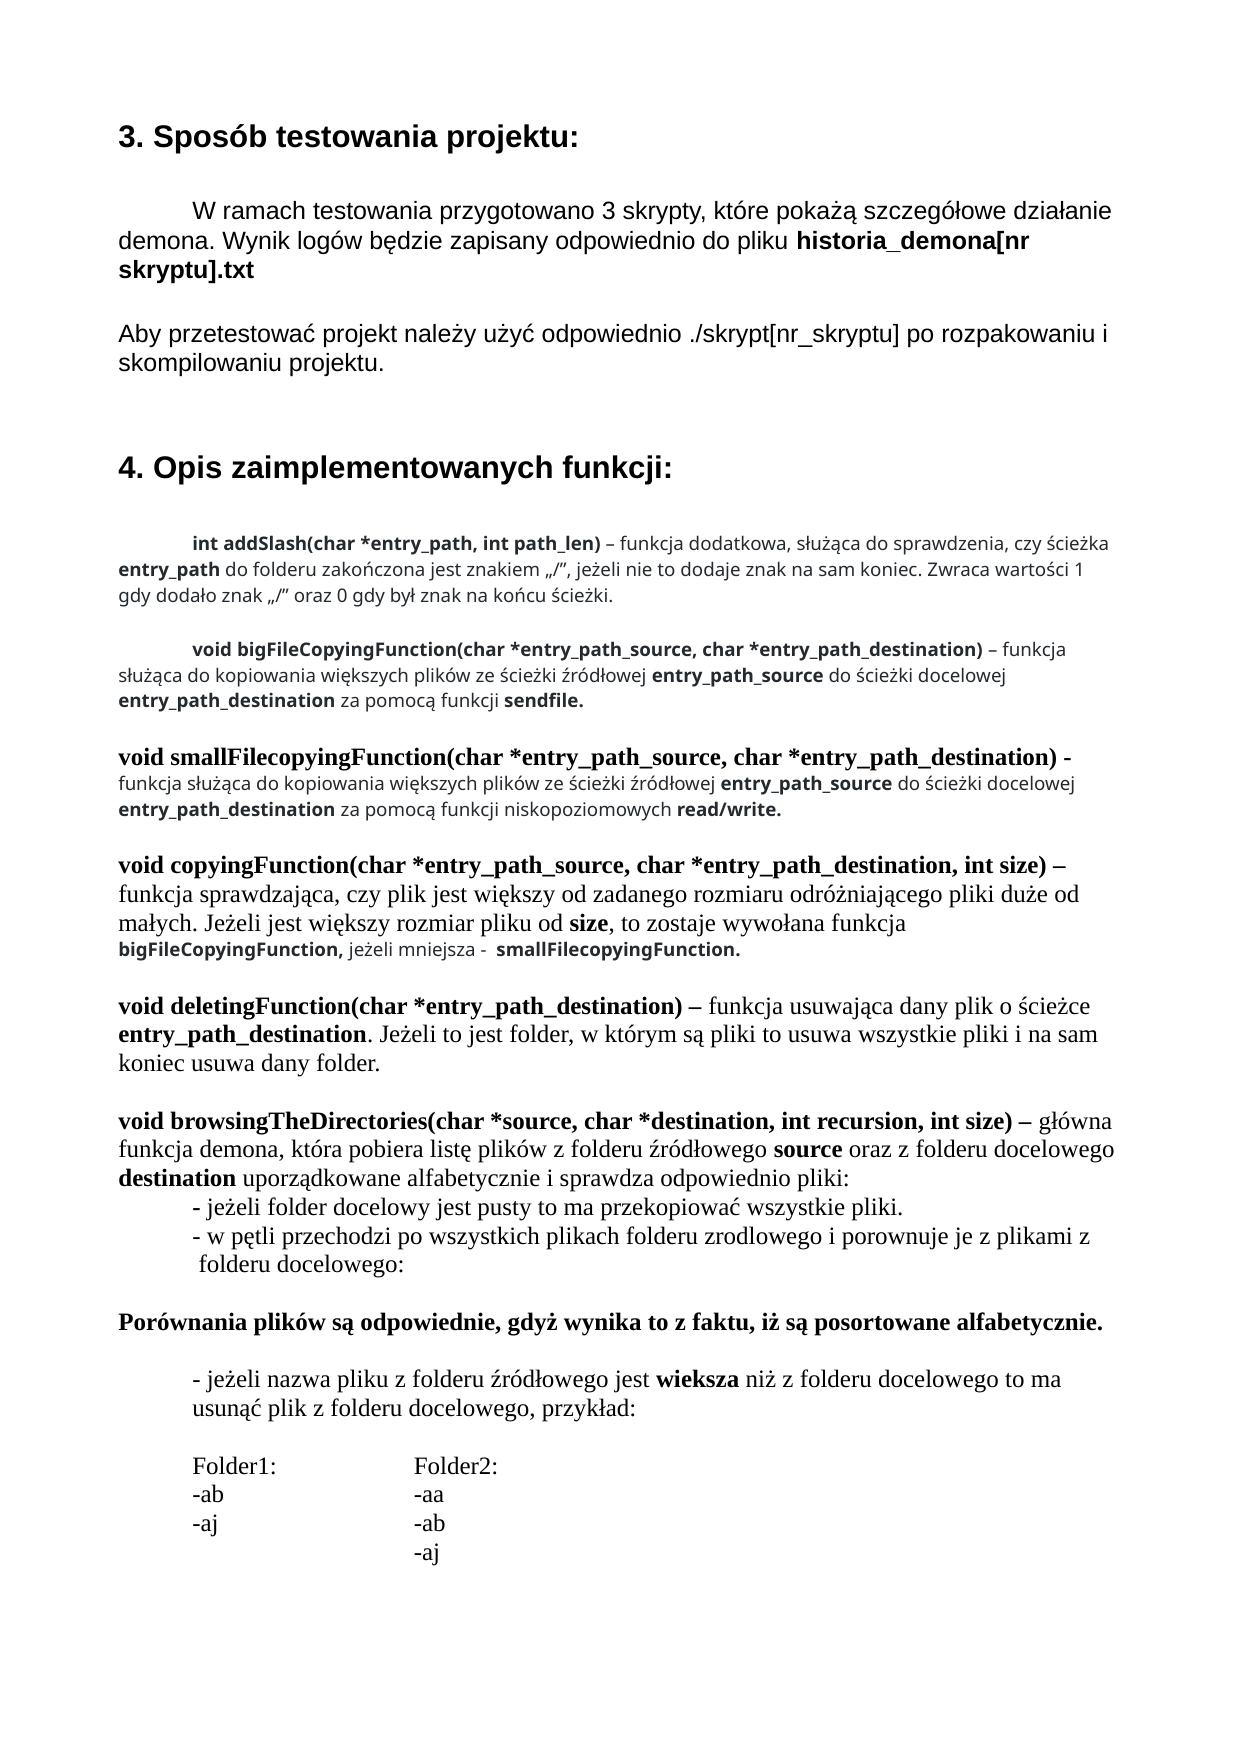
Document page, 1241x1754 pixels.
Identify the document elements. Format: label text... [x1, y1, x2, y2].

text Aby przetestować projekt należy użyć odpowiednio ./skrypt[nr_skryptu] po rozpakowaniu i skompilowaniu projektu. [118, 319, 1122, 377]
text 3. Sposób testowania projektu: [118, 118, 1122, 154]
text -aj [118, 1537, 1122, 1566]
text void deletingFunction(char *entry_path_destination) – funkcja usuwająca dany plik o ścieżce entry_path_destination. Jeżeli to jest folder, w którym są pliki to usuwa wszystkie pliki i na sam koniec usuwa dany folder. [118, 991, 1122, 1077]
text void copyingFunction(char *entry_path_source, char *entry_path_destination, int size) – funkcja sprawdzająca, czy plik jest większy od zadanego rozmiaru odróżniającego pliki duże od małych. Jeżeli jest większy rozmiar pliku od size, to zostaje wywołana funkcja bigFileCopyingFunction, jeżeli mniejsza - smallFilecopyingFunction. [118, 850, 1122, 962]
text -aj -ab [118, 1508, 1122, 1537]
text void browsingTheDirectories(char *source, char *destination, int recursion, int size) – główna funkcja demona, która pobiera listę plików z folderu źródłowego source oraz z folderu docelowego destination uporządkowane alfabetycznie i sprawdza odpowiednio pliki: - jeżeli folder docelowy jest pusty to ma przekopiować wszystkie pliki. [118, 1106, 1122, 1221]
text W ramach testowania przygotowano 3 skrypty, które pokażą szczegółowe działanie demona. Wynik logów będzie zapisany odpowiednio do pliku historia_demona[nr skryptu].txt [118, 190, 1122, 283]
text int addSlash(char *entry_path, int path_len) – funkcja dodatkowa, służąca do sprawdzenia, czy ścieżka entry_path do folderu zakończona jest znakiem „/”, jeżeli nie to dodaje znak na sam koniec. Zwraca wartości 1 gdy dodało znak „/” oraz 0 gdy był znak na końcu ścieżki. [118, 521, 1122, 608]
text void smallFilecopyingFunction(char *entry_path_source, char *entry_path_destination) - funkcja służąca do kopiowania większych plików ze ścieżki źródłowej entry_path_source do ścieżki docelowej entry_path_destination za pomocą funkcji niskopoziomowych read/write. [118, 742, 1122, 821]
text Porównania plików są odpowiednie, gdyż wynika to z faktu, iż są posortowane alfabetycznie. [118, 1307, 1122, 1336]
text - w pętli przechodzi po wszystkich plikach folderu zrodlowego i porownuje je z plikami z folderu docelowego: [118, 1221, 1122, 1278]
text Folder1: Folder2: [118, 1451, 1122, 1479]
text -ab -aa [118, 1479, 1122, 1508]
text void bigFileCopyingFunction(char *entry_path_source, char *entry_path_destination) – funkcja służąca do kopiowania większych plików ze ścieżki źródłowej entry_path_source do ścieżki docelowej entry_path_destination za pomocą funkcji sendfile. [118, 636, 1122, 713]
text - jeżeli nazwa pliku z folderu źródłowego jest wieksza niż z folderu docelowego to ma usunąć plik z folderu docelowego, przykład: [118, 1364, 1122, 1422]
text 4. Opis zaimplementowanych funkcji: [118, 449, 1122, 485]
